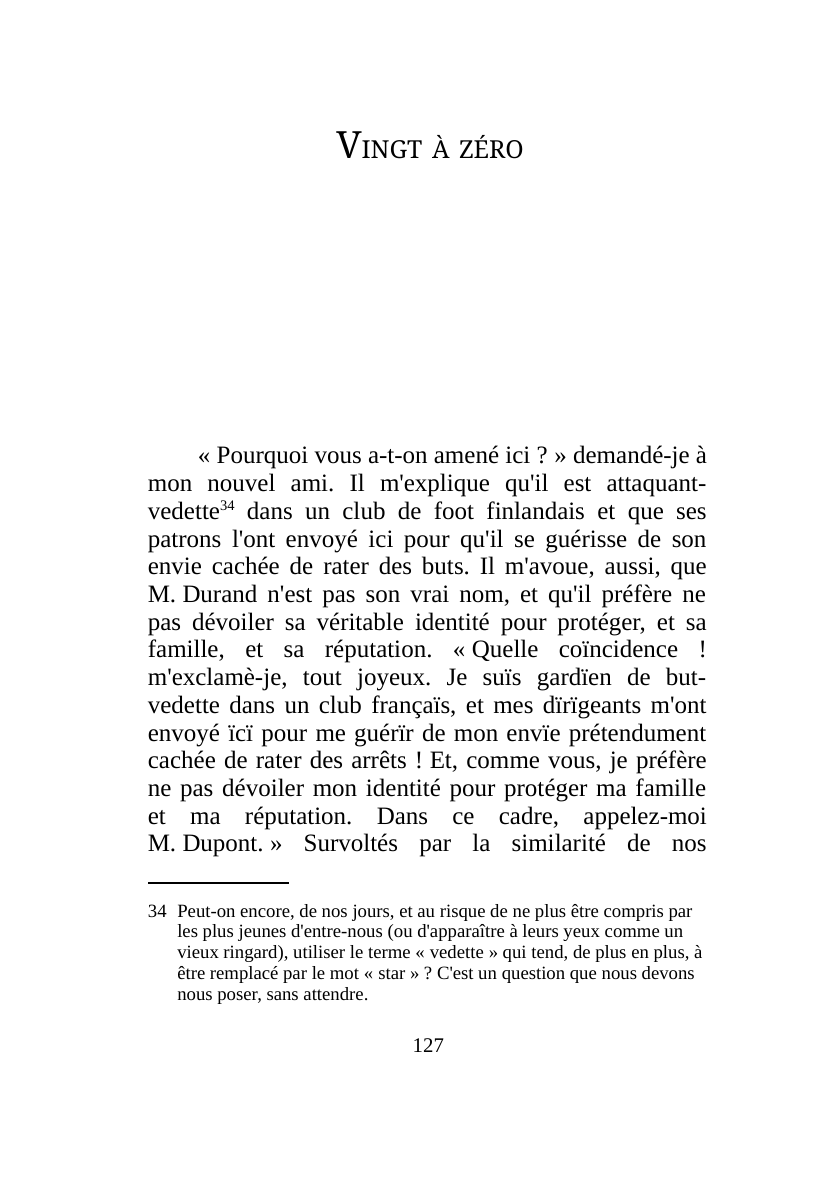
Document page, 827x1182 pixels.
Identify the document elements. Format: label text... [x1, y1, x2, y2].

text Vingt à zéro [151, 118, 709, 169]
text « Pourquoi vous a-t-on amené ici ? » demandé-je à mon nouvel ami. Il m'explique qu'il est attaquant-vedette dans un club de foot finlandais et que ses patrons l'ont envoyé ici pour qu'il se guérisse de son envie cachée de rater des buts. Il m'avoue, aussi, que M. Durand n'est pas son vrai nom, et qu'il préfère ne pas dévoiler sa véritable identité pour protéger, et sa famille, et sa réputation. « Quelle coïncidence ! m'exclamè-je, tout joyeux. Je suïs gardïen de but-vedette dans un club françaïs, et mes dïrïgeants m'ont envoyé ïcï pour me guérïr de mon envïe prétendument cachée de rater des arrêts ! Et, comme vous, je préfère ne pas dévoiler mon identité pour protéger ma famille et ma réputation. Dans ce cadre, appelez-moi M. Dupont. » Survoltés par la similarité de nos [148, 442, 707, 857]
text Peut-on encore, de nos jours, et au risque de ne plus être compris par les plus jeunes d'entre-nous (ou d'apparaître à leurs yeux comme un vieux ringard), utiliser le terme « vedette » qui tend, de plus en plus, à être remplacé par le mot « star » ? C'est un question que nous devons nous poser, sans attendre. [148, 900, 709, 1004]
